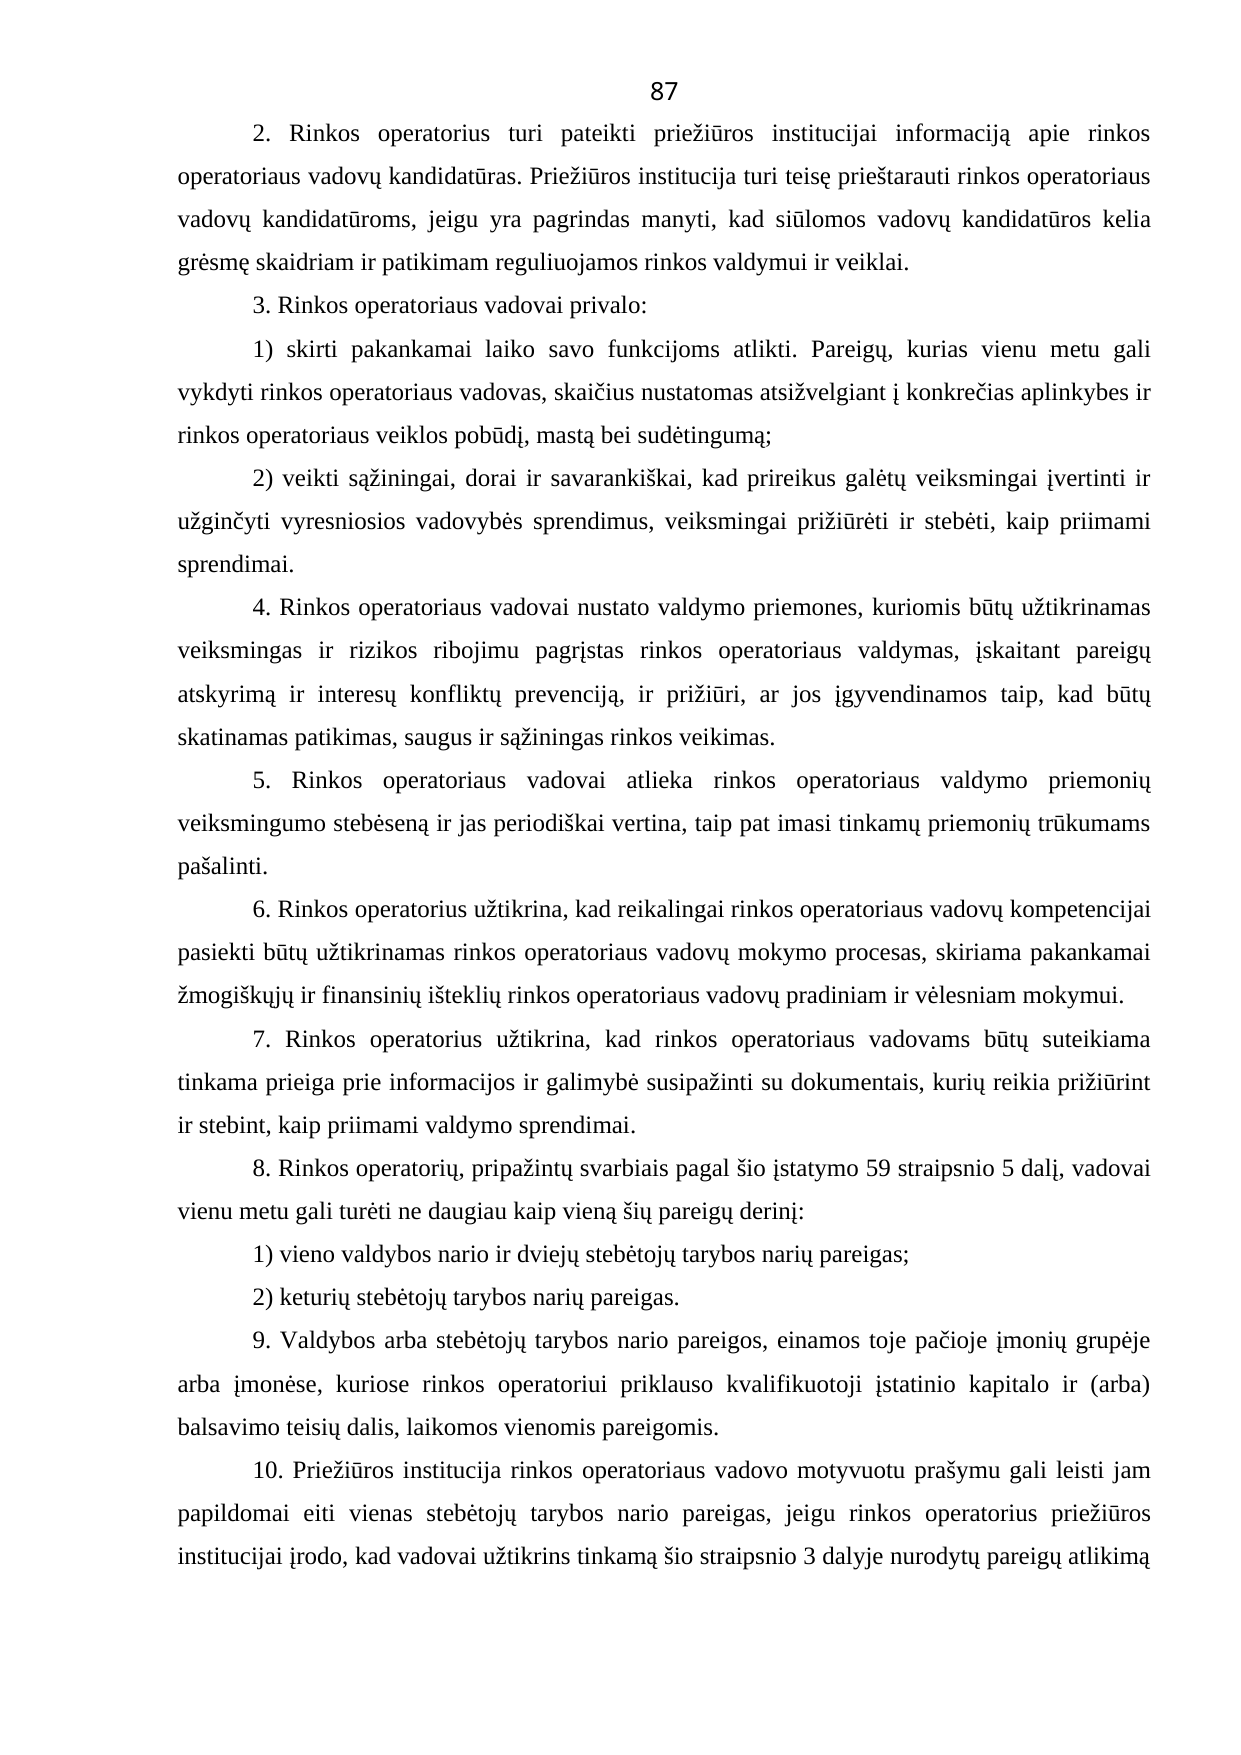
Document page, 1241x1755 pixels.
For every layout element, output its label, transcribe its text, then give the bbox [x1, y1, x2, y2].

text 2) veikti sąžiningai, dorai ir savarankiškai, kad prireikus galėtų veiksmingai įvertinti ir užginčyti vyresniosios vadovybės sprendimus, veiksmingai prižiūrėti ir stebėti, kaip priimami sprendimai. [177, 463, 1152, 578]
text 4. Rinkos operatoriaus vadovai nustato valdymo priemones, kuriomis būtų užtikrinamas veiksmingas ir rizikos ribojimu pagrįstas rinkos operatoriaus valdymas, įskaitant pareigų atskyrimą ir interesų konfliktų prevenciją, ir prižiūri, ar jos įgyvendinamos taip, kad būtų skatinamas patikimas, saugus ir sąžiningas rinkos veikimas. [177, 592, 1152, 751]
text 6. Rinkos operatorius užtikrina, kad reikalingai rinkos operatoriaus vadovų kompetencijai pasiekti būtų užtikrinamas rinkos operatoriaus vadovų mokymo procesas, skiriama pakankamai žmogiškųjų ir finansinių išteklių rinkos operatoriaus vadovų pradiniam ir vėlesniam mokymui. [177, 894, 1152, 1009]
text 3. Rinkos operatoriaus vadovai privalo: [177, 291, 1152, 319]
text 1) skirti pakankamai laiko savo funkcijoms atlikti. Pareigų, kurias vienu metu gali vykdyti rinkos operatoriaus vadovas, skaičius nustatomas atsižvelgiant į konkrečias aplinkybes ir rinkos operatoriaus veiklos pobūdį, mastą bei sudėtingumą; [177, 334, 1152, 449]
text 2. Rinkos operatorius turi pateikti priežiūros institucijai informaciją apie rinkos operatoriaus vadovų kandidatūras. Priežiūros institucija turi teisę prieštarauti rinkos operatoriaus vadovų kandidatūroms, jeigu yra pagrindas manyti, kad siūlomos vadovų kandidatūros kelia grėsmę skaidriam ir patikimam reguliuojamos rinkos valdymui ir veiklai. [177, 118, 1152, 276]
text 2) keturių stebėtojų tarybos narių pareigas. [177, 1282, 1152, 1311]
text 9. Valdybos arba stebėtojų tarybos nario pareigos, einamos toje pačioje įmonių grupėje arba įmonėse, kuriose rinkos operatoriui priklauso kvalifikuotoji įstatinio kapitalo ir (arba) balsavimo teisių dalis, laikomos vienomis pareigomis. [177, 1326, 1152, 1441]
text 1) vieno valdybos nario ir dviejų stebėtojų tarybos narių pareigas; [177, 1239, 1152, 1268]
text 7. Rinkos operatorius užtikrina, kad rinkos operatoriaus vadovams būtų suteikiama tinkama prieiga prie informacijos ir galimybė susipažinti su dokumentais, kurių reikia prižiūrint ir stebint, kaip priimami valdymo sprendimai. [177, 1024, 1152, 1139]
text 8. Rinkos operatorių, pripažintų svarbiais pagal šio įstatymo 59 straipsnio 5 dalį, vadovai vienu metu gali turėti ne daugiau kaip vieną šių pareigų derinį: [177, 1153, 1152, 1225]
text 10. Priežiūros institucija rinkos operatoriaus vadovo motyvuotu prašymu gali leisti jam papildomai eiti vienas stebėtojų tarybos nario pareigas, jeigu rinkos operatorius priežiūros institucijai įrodo, kad vadovai užtikrins tinkamą šio straipsnio 3 dalyje nurodytų pareigų atlikimą [177, 1455, 1152, 1570]
text 5. Rinkos operatoriaus vadovai atlieka rinkos operatoriaus valdymo priemonių veiksmingumo stebėseną ir jas periodiškai vertina, taip pat imasi tinkamų priemonių trūkumams pašalinti. [177, 765, 1152, 880]
